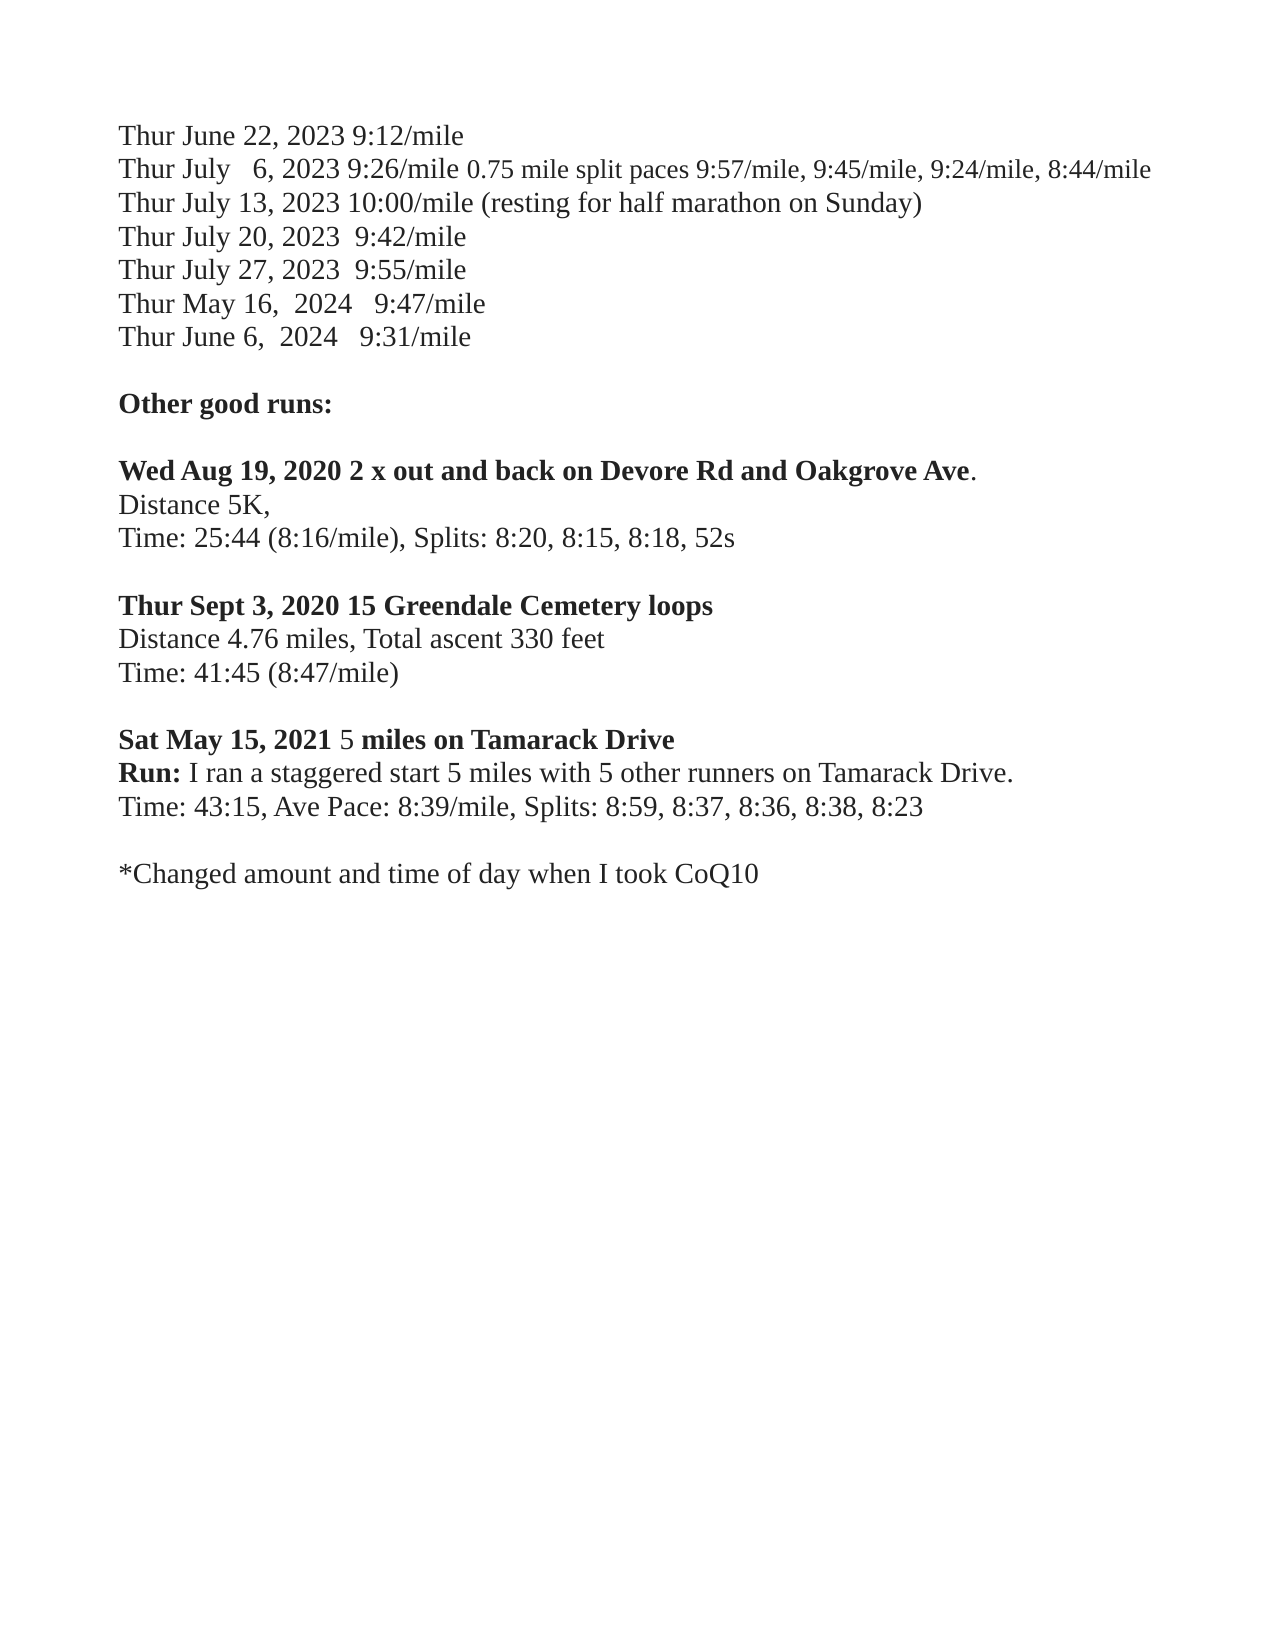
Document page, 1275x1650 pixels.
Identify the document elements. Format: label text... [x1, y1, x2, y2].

text Distance 5K, [118, 487, 1161, 521]
text Time: 41:45 (8:47/mile) [118, 655, 1161, 688]
text Thur July 6, 2023 9:26/mile 0.75 mile split paces 9:57/mile, 9:45/mile, 9:24/mile, 8:44/mile [118, 152, 1161, 185]
text Thur June 6, 2024 9:31/mile [118, 319, 1161, 353]
text Run: I ran a staggered start 5 miles with 5 other runners on Tamarack Drive. [118, 755, 1161, 789]
text Thur Sept 3, 2020 15 Greendale Cemetery loops [118, 588, 1161, 621]
text Time: 43:15, Ave Pace: 8:39/mile, Splits: 8:59, 8:37, 8:36, 8:38, 8:23 [118, 789, 1161, 822]
text Thur June 22, 2023 9:12/mile [118, 118, 1161, 152]
text Distance 4.76 miles, Total ascent 330 feet [118, 621, 1161, 655]
text Time: 25:44 (8:16/mile), Splits: 8:20, 8:15, 8:18, 52s [118, 521, 1161, 554]
text Thur May 16, 2024 9:47/mile [118, 286, 1161, 319]
text *Changed amount and time of day when I took CoQ10 [118, 856, 1161, 889]
text Thur July 20, 2023 9:42/mile [118, 219, 1161, 252]
text Sat May 15, 2021 5 miles on Tamarack Drive [118, 722, 1161, 755]
text Thur July 27, 2023 9:55/mile [118, 252, 1161, 286]
text Thur July 13, 2023 10:00/mile (resting for half marathon on Sunday) [118, 185, 1161, 219]
text Other good runs: [118, 386, 1161, 420]
text Wed Aug 19, 2020 2 x out and back on Devore Rd and Oakgrove Ave. [118, 453, 1161, 487]
